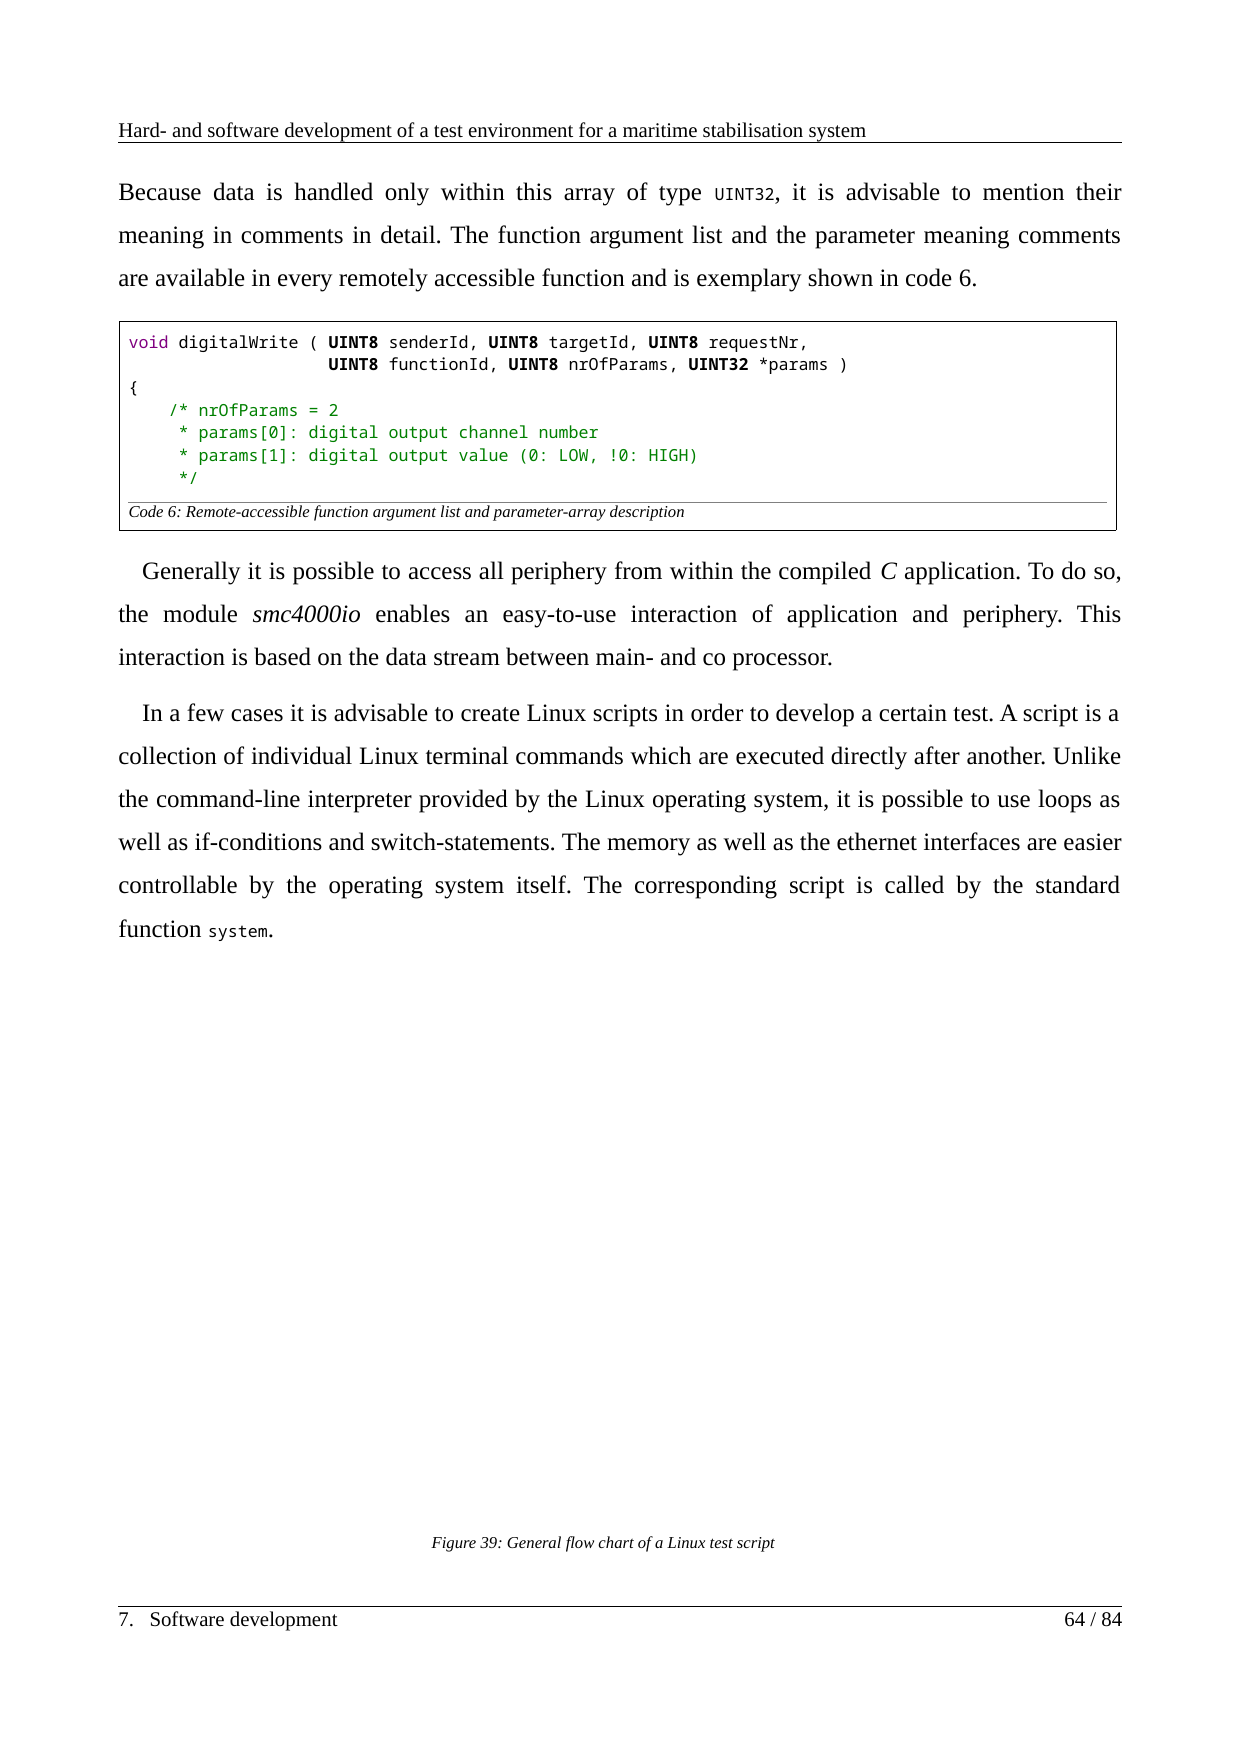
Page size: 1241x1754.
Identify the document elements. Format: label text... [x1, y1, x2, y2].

text * params[0]: digital output channel number [128, 421, 1107, 444]
text Code 6: Remote-accessible function argument list and parameter-array description [128, 503, 1107, 521]
text Figure 39: General flow chart of a Linux test script [431, 982, 809, 1552]
text In a few cases it is advisable to create Linux scripts in order to develop a certain test. A script is a collection of individual Linux terminal commands which are executed directly after another. Unlike the command-line interpreter provided by the Linux operating system, it is possible to use loops as well as if-conditions and switch-statements. The memory as well as the ethernet interfaces are easier controllable by the operating system itself. The corresponding script is called by the standard function system. [118, 698, 1122, 942]
text { [128, 376, 1107, 398]
text void digitalWrite ( UINT8 senderId, UINT8 targetId, UINT8 requestNr, [128, 330, 1107, 353]
text * params[1]: digital output value (0: LOW, !0: HIGH) [128, 444, 1107, 467]
text */ [128, 467, 1107, 489]
text /* nrOfParams = 2 [128, 398, 1107, 421]
text UINT8 functionId, UINT8 nrOfParams, UINT32 *params ) [128, 353, 1107, 376]
text Because data is handled only within this array of type UINT32, it is advisable to mention their meaning in comments in detail. The function argument list and the parameter meaning comments are available in every remotely accessible function and is exemplary shown in code 6. [118, 177, 1122, 292]
text Generally it is possible to access all periphery from within the compiled C application. To do so, the module smc4000io enables an easy-to-use interaction of application and periphery. This interaction is based on the data stream between main- and co processor. [118, 319, 1122, 671]
